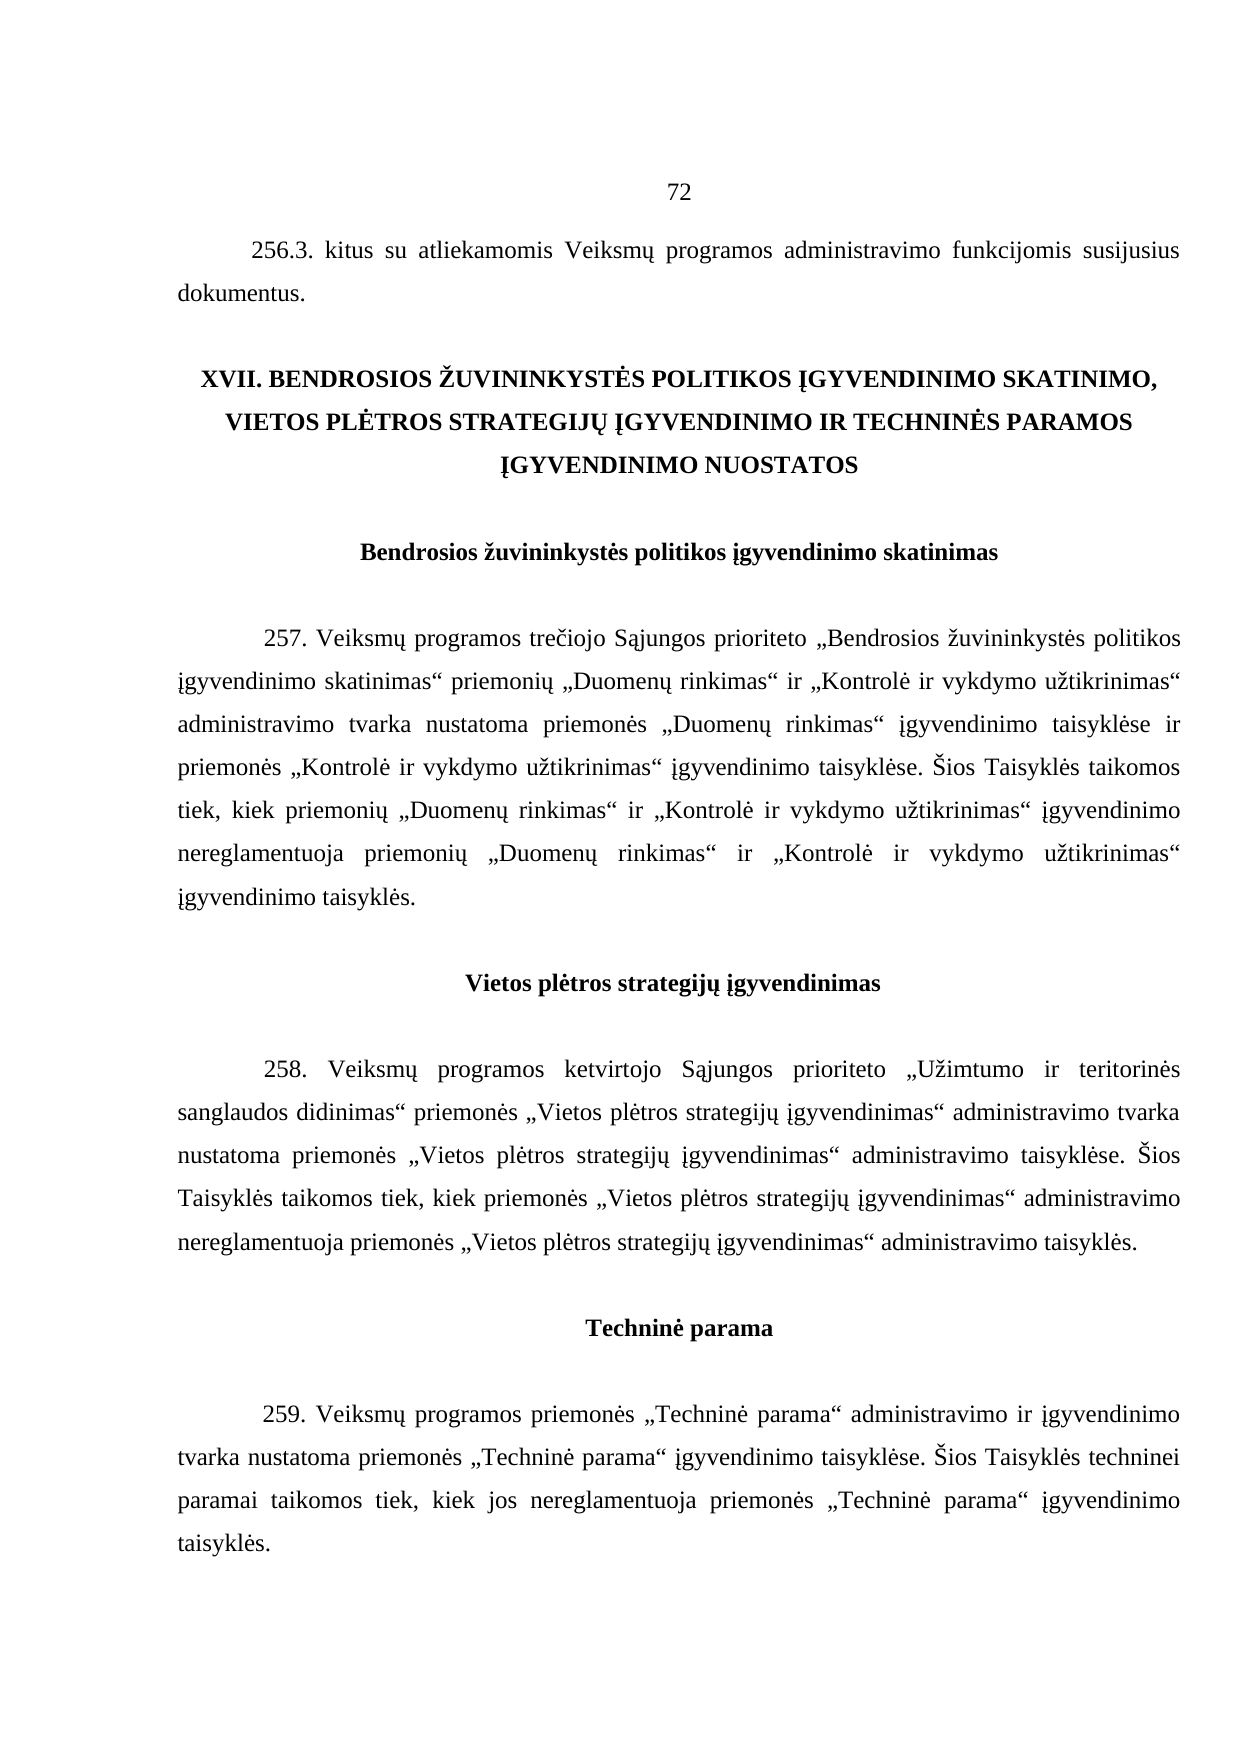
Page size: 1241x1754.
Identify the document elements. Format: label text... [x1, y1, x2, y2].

text XVII. BENDROSIOS ŽUVININKYSTĖS POLITIKOS ĮGYVENDINIMO SKATINIMO, VIETOS PLĖTROS STRATEGIJŲ ĮGYVENDINIMO IR TECHNINĖS PARAMOS ĮGYVENDINIMO NUOSTATOS [177, 364, 1181, 479]
text 259. Veiksmų programos priemonės „Techninė parama“ administravimo ir įgyvendinimo tvarka nustatoma priemonės „Techninė parama“ įgyvendinimo taisyklėse. Šios Taisyklės techninei paramai taikomos tiek, kiek jos nereglamentuoja priemonės „Techninė parama“ įgyvendinimo taisyklės. [177, 1399, 1181, 1557]
text Techninė parama [177, 1313, 1181, 1342]
text Vietos plėtros strategijų įgyvendinimas [177, 968, 1181, 997]
text 257. Veiksmų programos trečiojo Sąjungos prioriteto „Bendrosios žuvininkystės politikos įgyvendinimo skatinimas“ priemonių „Duomenų rinkimas“ ir „Kontrolė ir vykdymo užtikrinimas“ administravimo tvarka nustatoma priemonės „Duomenų rinkimas“ įgyvendinimo taisyklėse ir priemonės „Kontrolė ir vykdymo užtikrinimas“ įgyvendinimo taisyklėse. Šios Taisyklės taikomos tiek, kiek priemonių „Duomenų rinkimas“ ir „Kontrolė ir vykdymo užtikrinimas“ įgyvendinimo nereglamentuoja priemonių „Duomenų rinkimas“ ir „Kontrolė ir vykdymo užtikrinimas“ įgyvendinimo taisyklės. [177, 623, 1181, 910]
text 256.3. kitus su atliekamomis Veiksmų programos administravimo funkcijomis susijusius dokumentus. [177, 235, 1181, 307]
text 258. Veiksmų programos ketvirtojo Sąjungos prioriteto „Užimtumo ir teritorinės sanglaudos didinimas“ priemonės „Vietos plėtros strategijų įgyvendinimas“ administravimo tvarka nustatoma priemonės „Vietos plėtros strategijų įgyvendinimas“ administravimo taisyklėse. Šios Taisyklės taikomos tiek, kiek priemonės „Vietos plėtros strategijų įgyvendinimas“ administravimo nereglamentuoja priemonės „Vietos plėtros strategijų įgyvendinimas“ administravimo taisyklės. [177, 1054, 1181, 1255]
text Bendrosios žuvininkystės politikos įgyvendinimo skatinimas [177, 537, 1181, 565]
